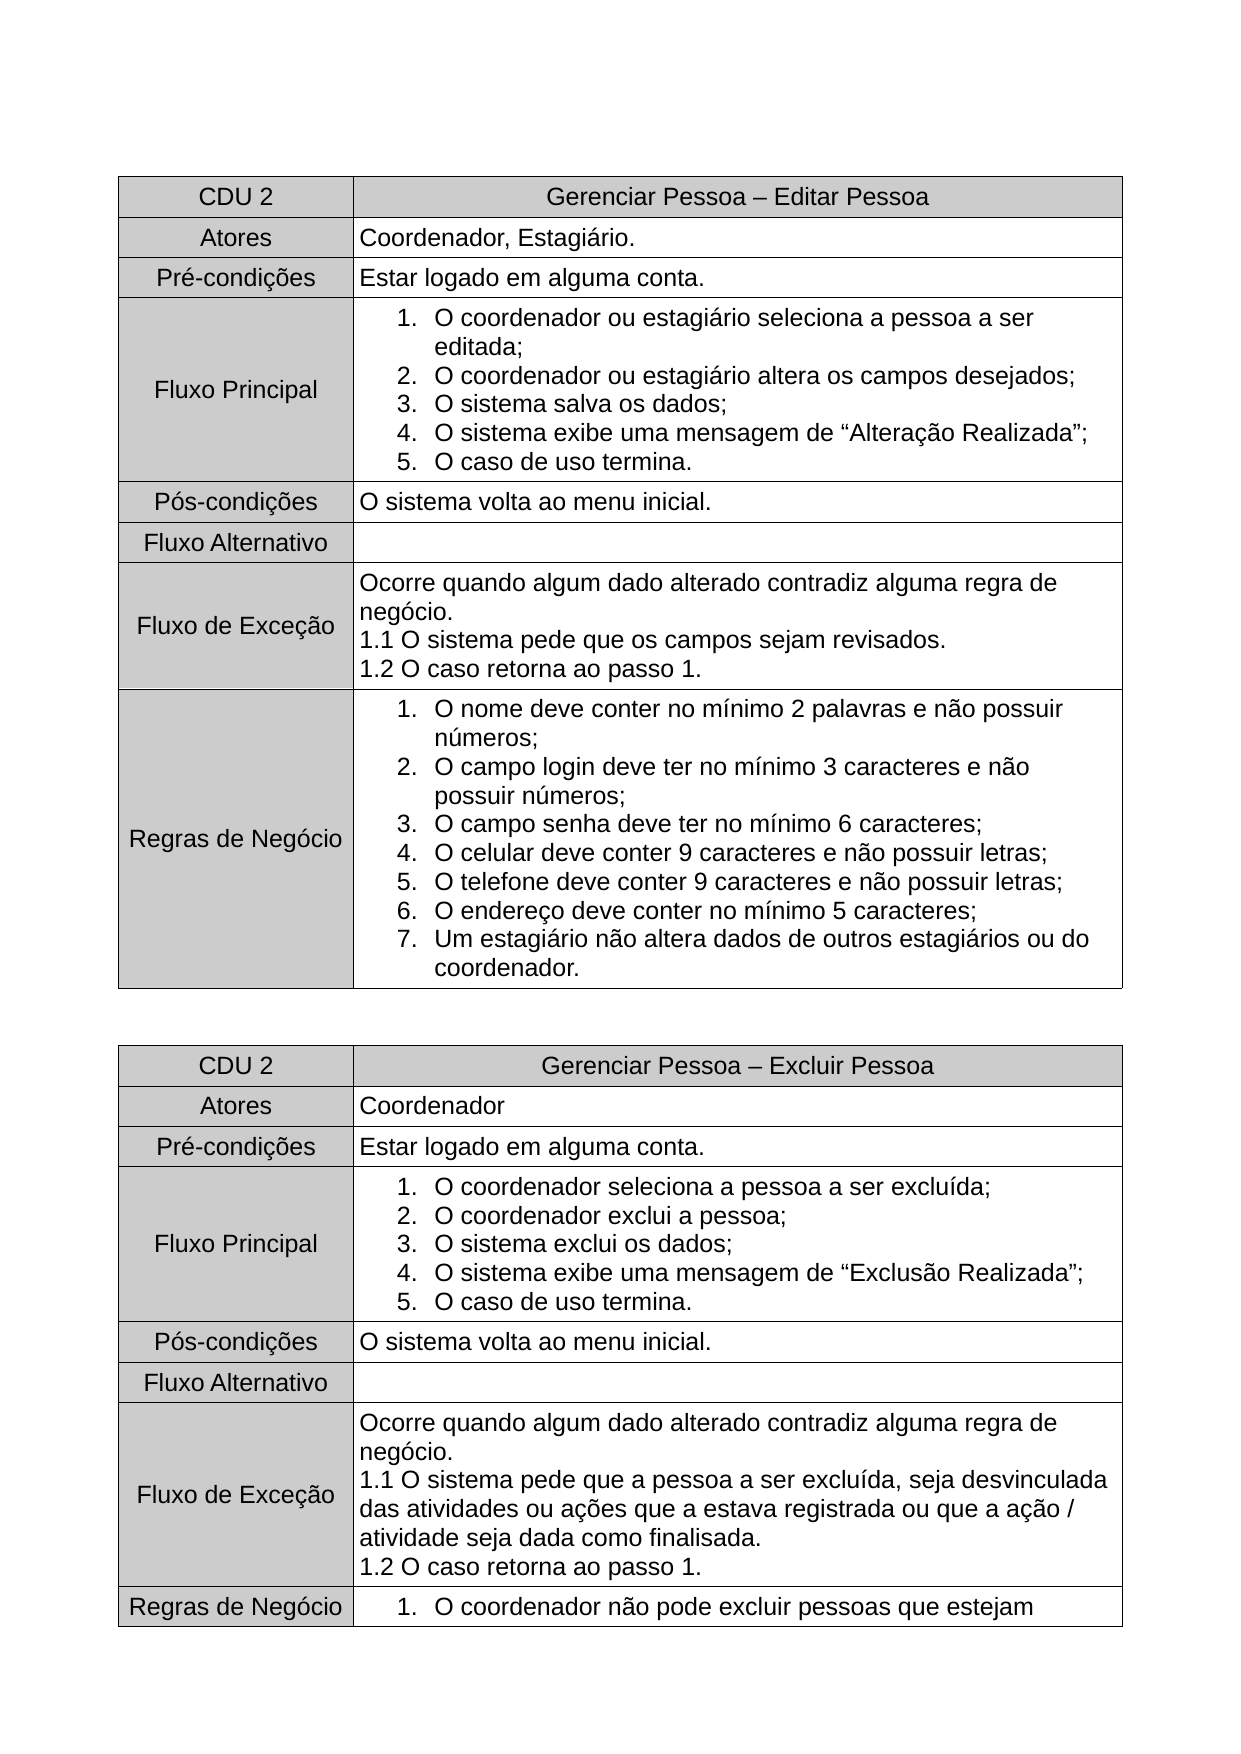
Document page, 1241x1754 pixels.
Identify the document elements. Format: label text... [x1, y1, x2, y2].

table_header Gerenciar Pessoa – Editar Pessoa [354, 177, 1122, 217]
table_cell Pré-condições [119, 1127, 353, 1166]
table_cell Fluxo de Exceção [119, 1403, 353, 1586]
table_cell Ocorre quando algum dado alterado contradiz alguma regra de negócio. 1.1 O sistema pede que a pessoa a ser excluída, seja desvinculada das atividades ou ações que a estava registrada ou que a ação / atividade seja dada como finalisada. 1.2 O caso retorna ao passo 1. [354, 1403, 1122, 1586]
table_cell Pré-condições [119, 258, 353, 297]
table_header Gerenciar Pessoa – Excluir Pessoa [354, 1046, 1122, 1086]
table_cell Fluxo Alternativo [119, 523, 353, 562]
table_cell Ocorre quando algum dado alterado contradiz alguma regra de negócio. 1.1 O sistema pede que os campos sejam revisados. 1.2 O caso retorna ao passo 1. [354, 563, 1122, 688]
table_cell O coordenador não pode excluir pessoas que estejam [354, 1587, 1122, 1626]
table_cell [354, 523, 1122, 562]
table_cell Regras de Negócio [119, 1587, 353, 1626]
table_cell Estar logado em alguma conta. [354, 258, 1122, 297]
table_cell Coordenador, Estagiário. [354, 218, 1122, 257]
table_cell Atores [119, 1087, 353, 1126]
table_cell [354, 1363, 1122, 1402]
table_cell Fluxo Alternativo [119, 1363, 353, 1402]
table_cell O nome deve conter no mínimo 2 palavras e não possuir números; O campo login deve ter no mínimo 3 caracteres e não possuir números; O campo senha deve ter no mínimo 6 caracteres; O celular deve conter 9 caracteres e não possuir letras; O telefone deve conter 9 caracteres e não possuir letras; O endereço deve conter no mínimo 5 caracteres; Um estagiário não altera dados de outros estagiários ou do coordenador. [354, 690, 1122, 988]
table_cell Coordenador [354, 1087, 1122, 1126]
table_cell Pós-condições [119, 482, 353, 522]
table_cell Fluxo Principal [119, 298, 353, 481]
table_header CDU 2 [119, 1046, 353, 1086]
table_cell O sistema volta ao menu inicial. [354, 482, 1122, 522]
table_cell Fluxo de Exceção [119, 563, 353, 688]
table_cell O coordenador seleciona a pessoa a ser excluída; O coordenador exclui a pessoa; O sistema exclui os dados; O sistema exibe uma mensagem de “Exclusão Realizada”; O caso de uso termina. [354, 1167, 1122, 1321]
table_cell O coordenador ou estagiário seleciona a pessoa a ser editada; O coordenador ou estagiário altera os campos desejados; O sistema salva os dados; O sistema exibe uma mensagem de “Alteração Realizada”; O caso de uso termina. [354, 298, 1122, 481]
table_cell Regras de Negócio [119, 690, 353, 988]
table_cell Atores [119, 218, 353, 257]
table_cell O sistema volta ao menu inicial. [354, 1322, 1122, 1362]
table_cell Estar logado em alguma conta. [354, 1127, 1122, 1166]
table_header CDU 2 [119, 177, 353, 217]
table_cell Fluxo Principal [119, 1167, 353, 1321]
table_cell Pós-condições [119, 1322, 353, 1362]
